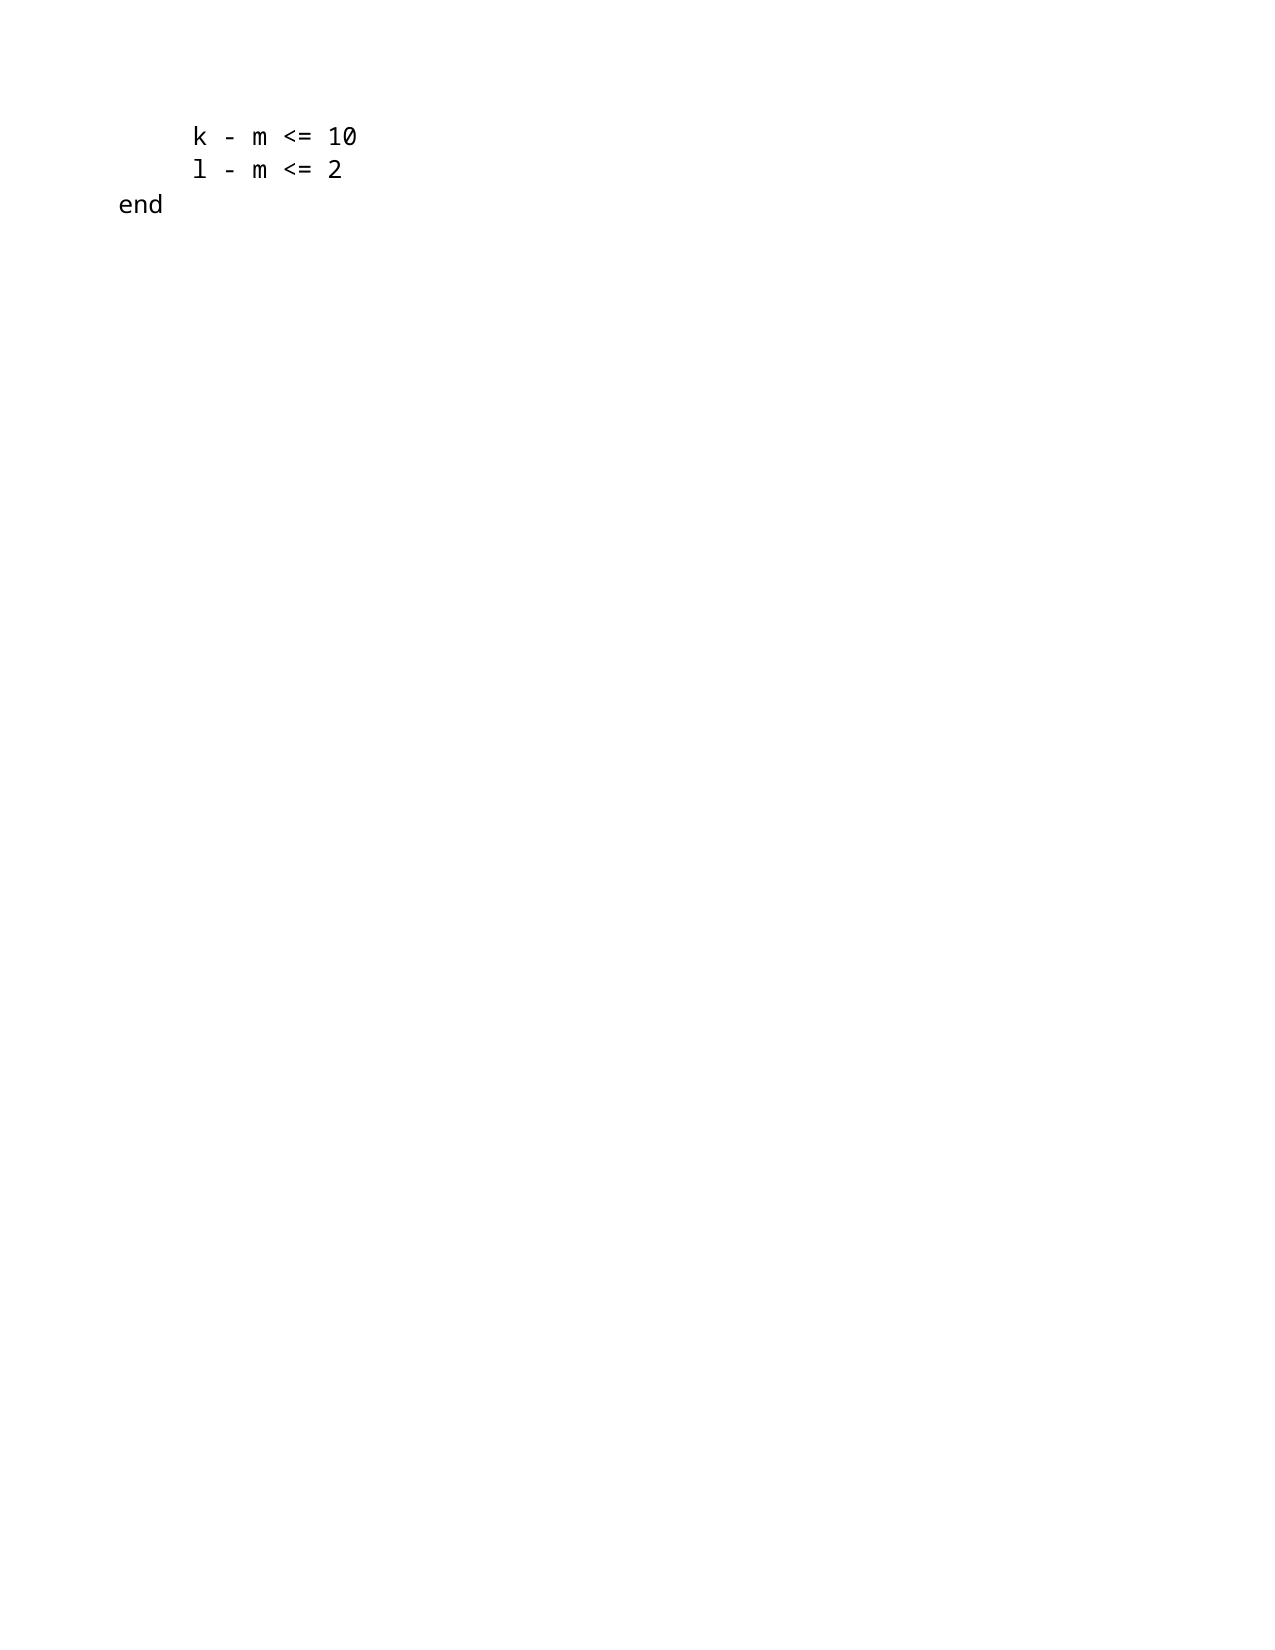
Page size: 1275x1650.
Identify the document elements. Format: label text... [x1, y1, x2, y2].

text end [118, 186, 1157, 220]
text k - m <= 10 [118, 118, 1157, 152]
text l - m <= 2 [118, 152, 1157, 186]
